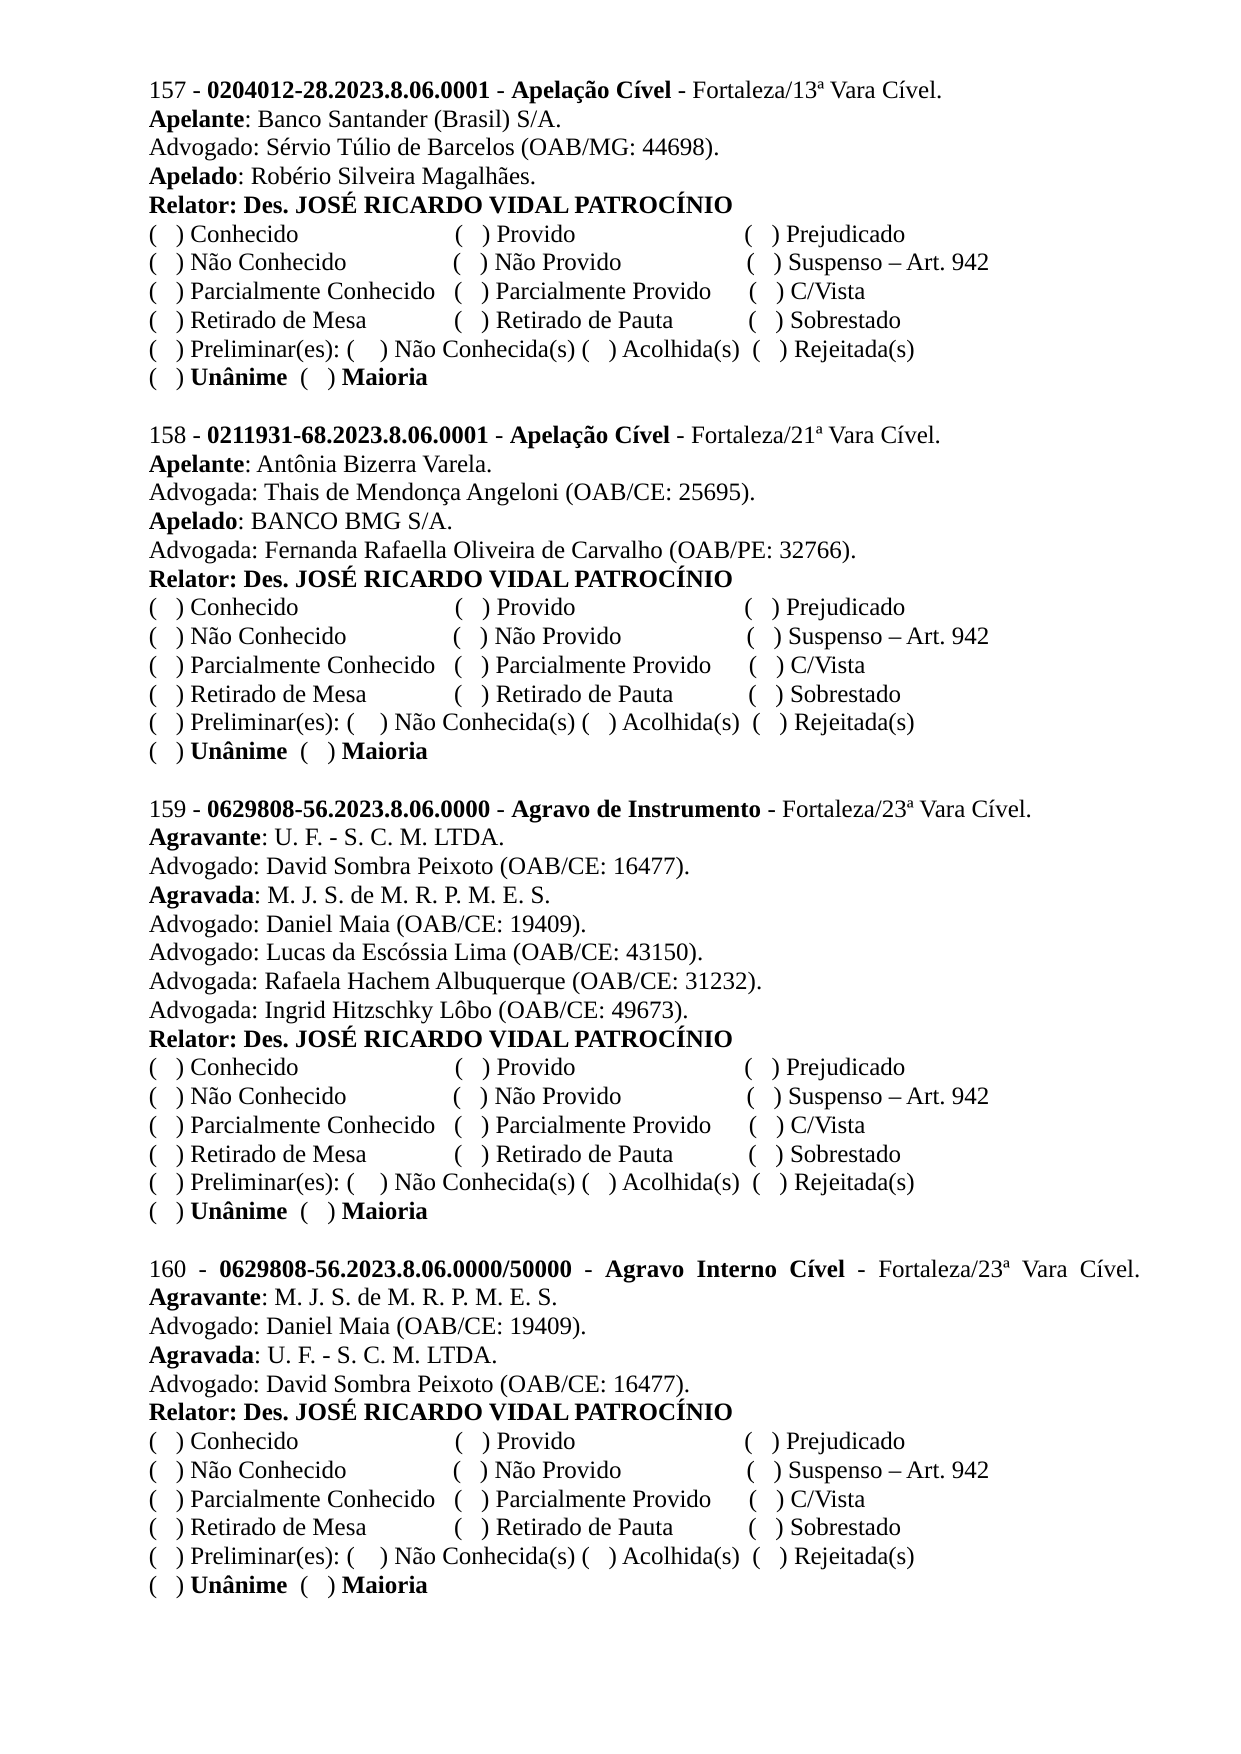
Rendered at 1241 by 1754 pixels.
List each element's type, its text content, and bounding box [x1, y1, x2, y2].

text ( ) Não Conhecido ( ) Não Provido ( ) Suspenso – Art. 942 [148, 1455, 1158, 1484]
text Advogada: Ingrid Hitzschky Lôbo (OAB/CE: 49673). [148, 995, 1141, 1024]
text Advogada: Fernanda Rafaella Oliveira de Carvalho (OAB/PE: 32766). [148, 535, 1141, 564]
text ( ) Unânime ( ) Maioria [148, 1196, 1158, 1225]
text ( ) Preliminar(es): ( ) Não Conhecida(s) ( ) Acolhida(s) ( ) Rejeitada(s) [148, 1541, 1158, 1570]
text ( ) Conhecido ( ) Provido ( ) Prejudicado [148, 592, 1141, 621]
text ( ) Retirado de Mesa ( ) Retirado de Pauta ( ) Sobrestado [148, 679, 1158, 707]
text Advogado: Daniel Maia (OAB/CE: 19409). [148, 1311, 1141, 1340]
text ( ) Unânime ( ) Maioria [148, 362, 1158, 391]
text Relator: Des. JOSÉ RICARDO VIDAL PATROCÍNIO [148, 564, 1141, 592]
text 157 - 0204012-28.2023.8.06.0001 - Apelação Cível - Fortaleza/13ª Vara Cível. [148, 75, 1141, 104]
text 158 - 0211931-68.2023.8.06.0001 - Apelação Cível - Fortaleza/21ª Vara Cível. [148, 420, 1141, 449]
text ( ) Não Conhecido ( ) Não Provido ( ) Suspenso – Art. 942 [148, 621, 1158, 650]
text ( ) Preliminar(es): ( ) Não Conhecida(s) ( ) Acolhida(s) ( ) Rejeitada(s) [148, 707, 1158, 736]
text ( ) Conhecido ( ) Provido ( ) Prejudicado [148, 219, 1141, 247]
text Advogado: David Sombra Peixoto (OAB/CE: 16477). [148, 851, 1141, 880]
text ( ) Parcialmente Conhecido ( ) Parcialmente Provido ( ) C/Vista [148, 650, 1158, 679]
text ( ) Preliminar(es): ( ) Não Conhecida(s) ( ) Acolhida(s) ( ) Rejeitada(s) [148, 334, 1158, 362]
text ( ) Parcialmente Conhecido ( ) Parcialmente Provido ( ) C/Vista [148, 1110, 1158, 1139]
text Advogada: Thais de Mendonça Angeloni (OAB/CE: 25695). [148, 477, 1141, 506]
text Advogado: David Sombra Peixoto (OAB/CE: 16477). [148, 1369, 1141, 1397]
text Advogado: Lucas da Escóssia Lima (OAB/CE: 43150). [148, 937, 1141, 966]
text ( ) Retirado de Mesa ( ) Retirado de Pauta ( ) Sobrestado [148, 1512, 1158, 1541]
text Apelante: Banco Santander (Brasil) S/A. [148, 104, 1141, 132]
text Apelado: BANCO BMG S/A. [148, 506, 1141, 535]
text Advogado: Daniel Maia (OAB/CE: 19409). [148, 909, 1141, 937]
text Apelante: Antônia Bizerra Varela. [148, 449, 1141, 477]
text 160 - 0629808-56.2023.8.06.0000/50000 - Agravo Interno Cível - Fortaleza/23ª Vara Cível. Agravante: M. J. S. de M. R. P. M. E. S. [148, 1254, 1141, 1311]
text Advogada: Rafaela Hachem Albuquerque (OAB/CE: 31232). [148, 966, 1141, 995]
text ( ) Parcialmente Conhecido ( ) Parcialmente Provido ( ) C/Vista [148, 1484, 1158, 1512]
text Agravante: U. F. - S. C. M. LTDA. [148, 822, 1141, 851]
text Relator: Des. JOSÉ RICARDO VIDAL PATROCÍNIO [148, 190, 1141, 219]
text ( ) Não Conhecido ( ) Não Provido ( ) Suspenso – Art. 942 [148, 1081, 1158, 1110]
text ( ) Conhecido ( ) Provido ( ) Prejudicado [148, 1052, 1141, 1081]
text ( ) Retirado de Mesa ( ) Retirado de Pauta ( ) Sobrestado [148, 1139, 1158, 1167]
text ( ) Preliminar(es): ( ) Não Conhecida(s) ( ) Acolhida(s) ( ) Rejeitada(s) [148, 1167, 1158, 1196]
text Relator: Des. JOSÉ RICARDO VIDAL PATROCÍNIO [148, 1397, 1141, 1426]
text ( ) Unânime ( ) Maioria [148, 1570, 1158, 1599]
text ( ) Unânime ( ) Maioria [148, 736, 1158, 765]
text Agravada: U. F. - S. C. M. LTDA. [148, 1340, 1141, 1369]
text ( ) Retirado de Mesa ( ) Retirado de Pauta ( ) Sobrestado [148, 305, 1158, 334]
text ( ) Conhecido ( ) Provido ( ) Prejudicado [148, 1426, 1141, 1455]
text ( ) Não Conhecido ( ) Não Provido ( ) Suspenso – Art. 942 [148, 247, 1158, 276]
text Apelado: Robério Silveira Magalhães. [148, 161, 1141, 190]
text Agravada: M. J. S. de M. R. P. M. E. S. [148, 880, 1141, 909]
text Relator: Des. JOSÉ RICARDO VIDAL PATROCÍNIO [148, 1024, 1141, 1052]
text Advogado: Sérvio Túlio de Barcelos (OAB/MG: 44698). [148, 132, 1141, 161]
text ( ) Parcialmente Conhecido ( ) Parcialmente Provido ( ) C/Vista [148, 276, 1158, 305]
text 159 - 0629808-56.2023.8.06.0000 - Agravo de Instrumento - Fortaleza/23ª Vara Cível. [148, 794, 1141, 822]
